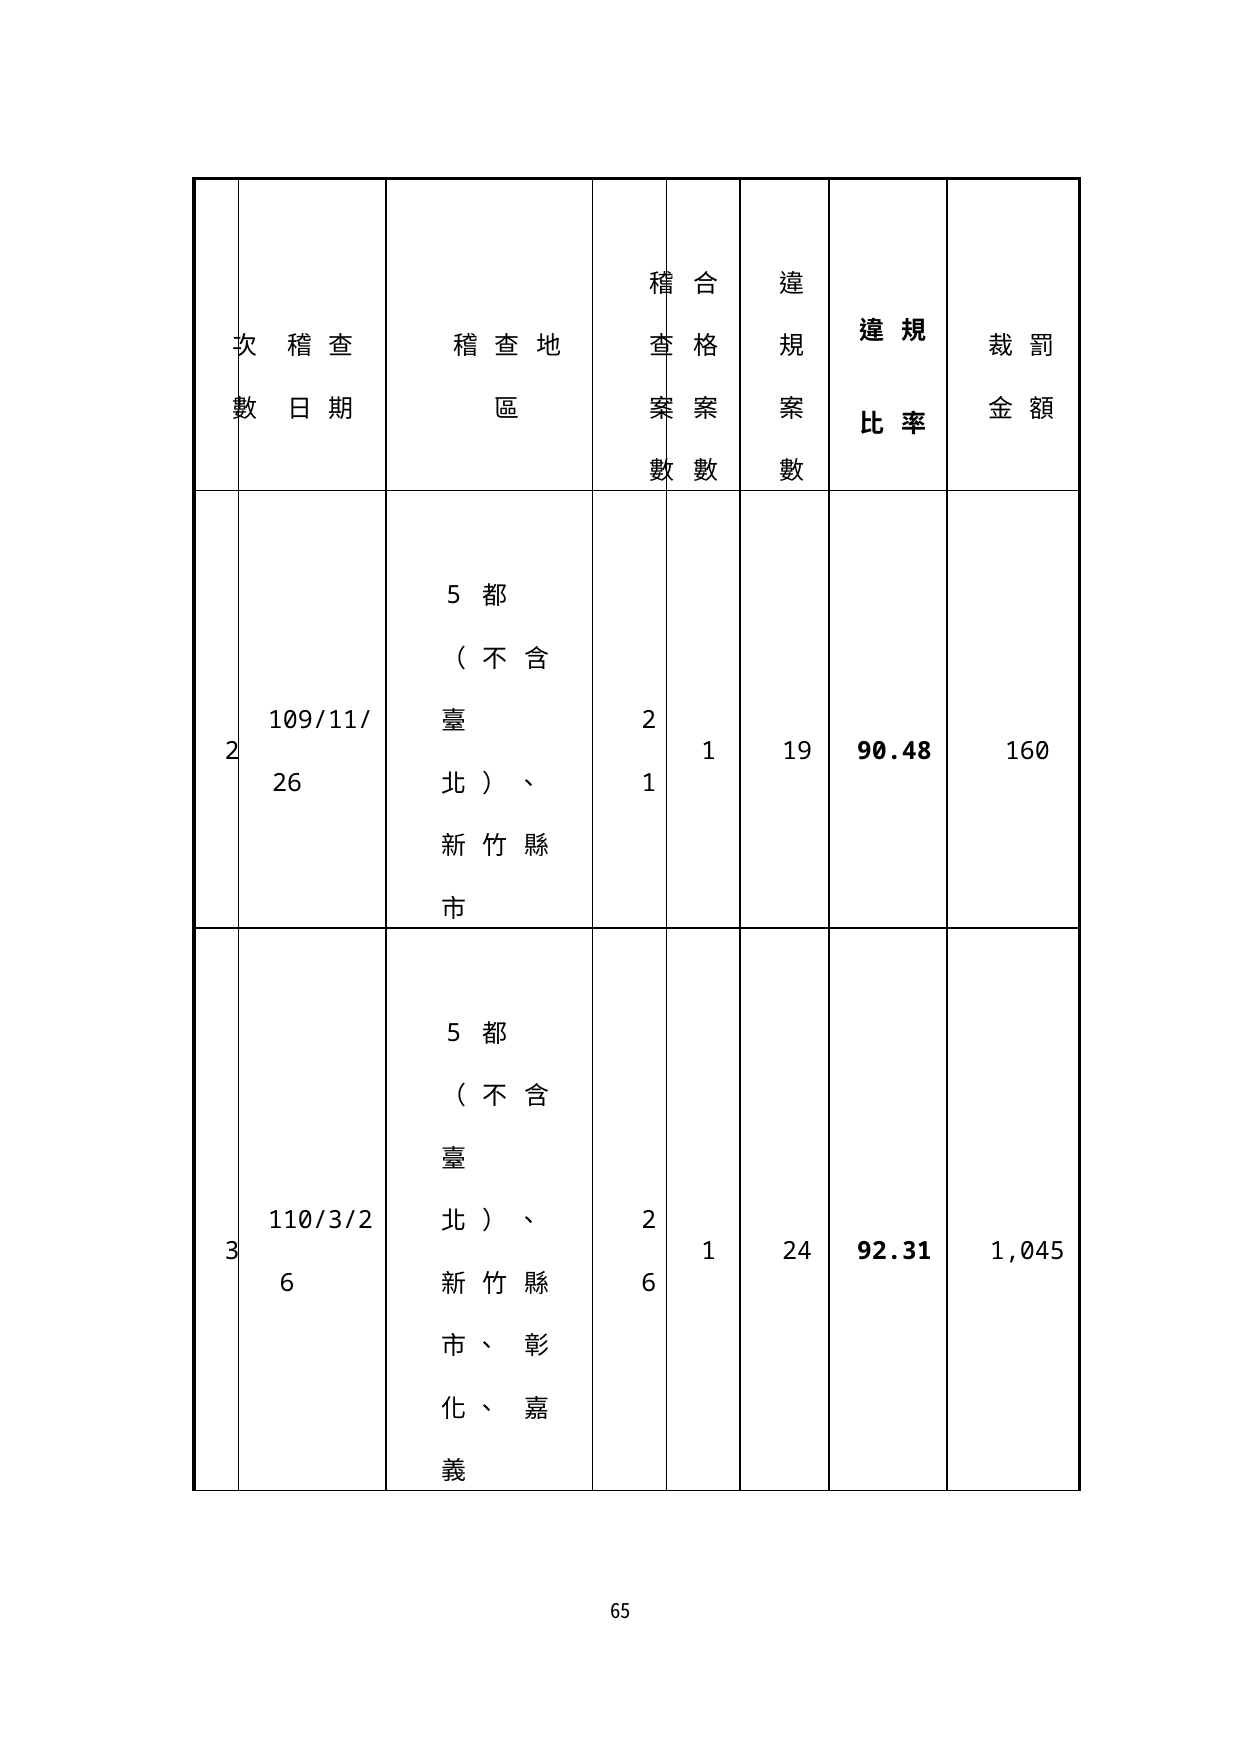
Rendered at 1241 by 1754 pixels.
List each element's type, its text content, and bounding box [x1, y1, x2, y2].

table_cell 1,045 [948, 929, 1078, 1490]
table_header 違規 比率 [830, 180, 946, 490]
table_cell 92.31 [830, 929, 946, 1490]
table_header 次數 [196, 180, 238, 490]
table_header 違規案數 [741, 180, 828, 490]
table_cell 1 [667, 491, 739, 927]
table_cell 5都（不含臺北）、新竹縣市、彰化、嘉義 [387, 929, 592, 1490]
table_cell 21 [593, 491, 666, 927]
table_cell 1 [667, 929, 739, 1490]
table_cell 160 [948, 491, 1078, 927]
table_cell 3 [196, 929, 238, 1490]
table_cell 90.48 [830, 491, 946, 927]
table_header 稽查案數 [593, 180, 666, 490]
table_cell 24 [741, 929, 828, 1490]
table_header 稽查地區 [387, 180, 592, 490]
table_header 合格案數 [667, 180, 739, 490]
table_cell 19 [741, 491, 828, 927]
table_cell 110/3/26 [239, 929, 385, 1490]
table_header 稽查日期 [239, 180, 385, 490]
table_header 裁罰金額 [948, 180, 1078, 490]
table_cell 5都（不含臺北）、新竹縣市 [387, 491, 592, 927]
table_cell 2 [196, 491, 238, 927]
table_cell 109/11/26 [239, 491, 385, 927]
table_cell 26 [593, 929, 666, 1490]
